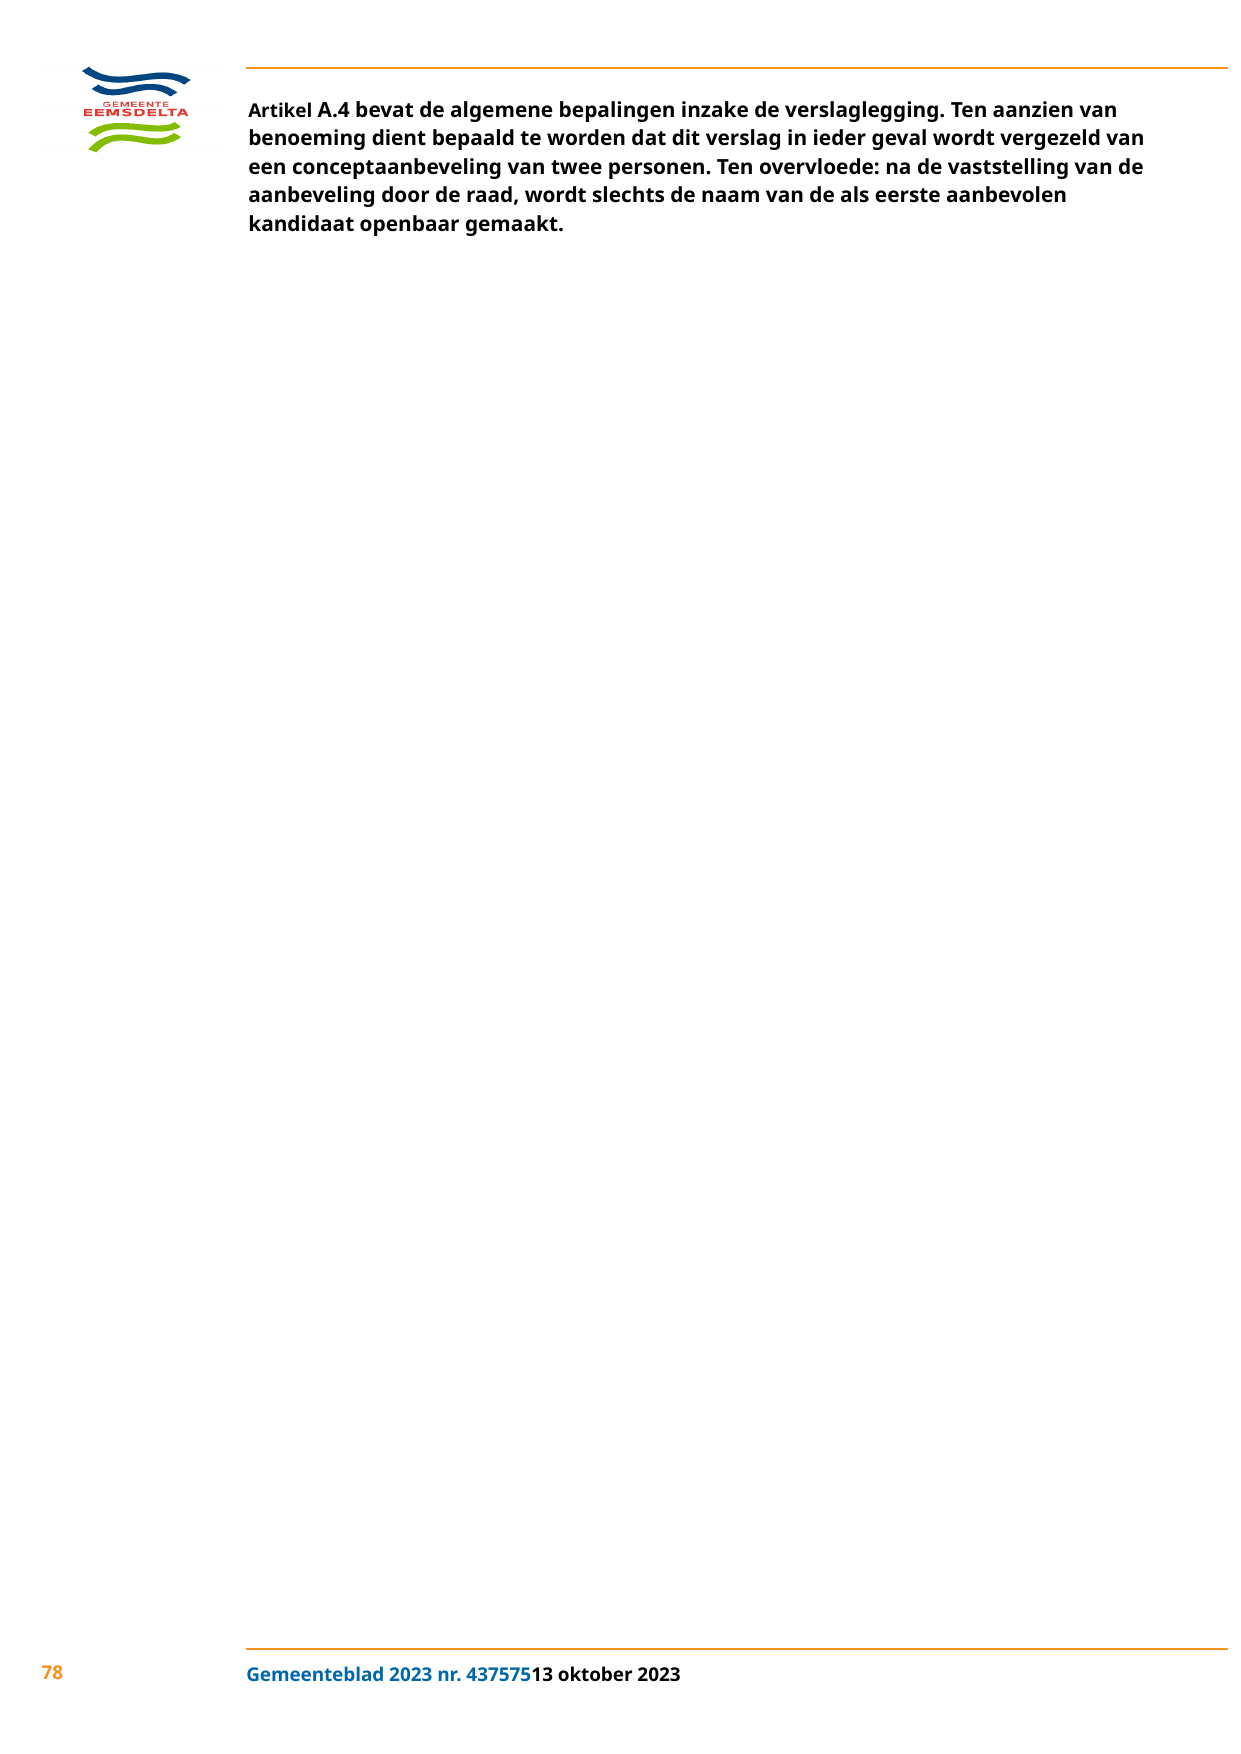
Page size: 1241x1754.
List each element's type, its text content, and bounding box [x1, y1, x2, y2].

picture [41, 47, 231, 172]
text Artikel A.4 bevat de algemene bepalingen inzake de verslaglegging. Ten aanzien van benoeming dient bepaald te worden dat dit verslag in ieder geval wordt vergezeld van een conceptaanbeveling van twee personen. Ten overvloede: na de vaststelling van de aanbeveling door de raad, wordt slechts de naam van de als eerste aanbevolen kandidaat openbaar gemaakt. [248, 95, 1152, 237]
